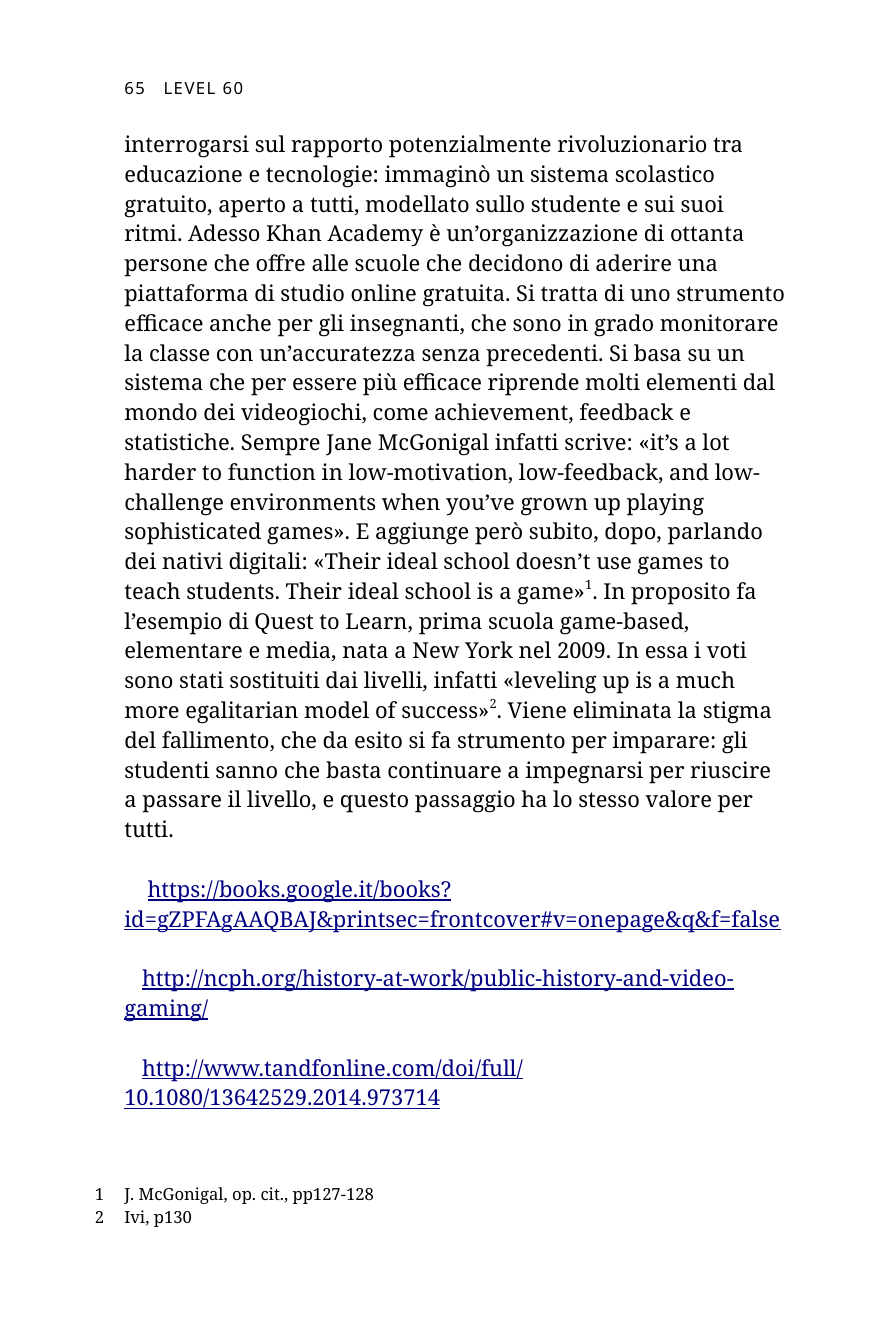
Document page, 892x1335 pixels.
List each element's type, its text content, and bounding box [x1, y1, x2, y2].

text http://ncph.org/history-at-work/public-history-and-video-gaming/ [124, 963, 786, 1023]
text http://www.tandfonline.com/doi/full/10.1080/13642529.2014.973714 [124, 1052, 786, 1112]
text J. McGonigal, op. cit., pp127-128 [94, 1183, 786, 1206]
text https://books.google.it/books?id=gZPFAgAAQBAJ&printsec=frontcover#v=onepage&q&f=false [124, 874, 786, 933]
text Ivi, p130 [94, 1206, 786, 1228]
text interrogarsi sul rapporto potenzialmente rivoluzionario tra educazione e tecnologie: immaginò un sistema scolastico gratuito, aperto a tutti, modellato sullo studente e sui suoi ritmi. Adesso Khan Academy è un’organizzazione di ottanta persone che offre alle scuole che decidono di aderire una piattaforma di studio online gratuita. Si tratta di uno strumento efficace anche per gli insegnanti, che sono in grado monitorare la classe con un’accuratezza senza precedenti. Si basa su un sistema che per essere più efficace riprende molti elementi dal mondo dei videogiochi, come achievement, feedback e statistiche. Sempre Jane McGonigal infatti scrive: «it’s a lot harder to function in low-motivation, low-feedback, and low-challenge environments when you’ve grown up playing sophisticated games». E aggiunge però subito, dopo, parlando dei nativi digitali: «Their ideal school doesn’t use games to teach students. Their ideal school is a game». In proposito fa l’esempio di Quest to Learn, prima scuola game-based, elementare e media, nata a New York nel 2009. In essa i voti sono stati sostituiti dai livelli, infatti «leveling up is a much more egalitarian model of success». Viene eliminata la stigma del fallimento, che da esito si fa strumento per imparare: gli studenti sanno che basta continuare a impegnarsi per riuscire a passare il livello, e questo passaggio ha lo stesso valore per tutti. [124, 129, 786, 844]
